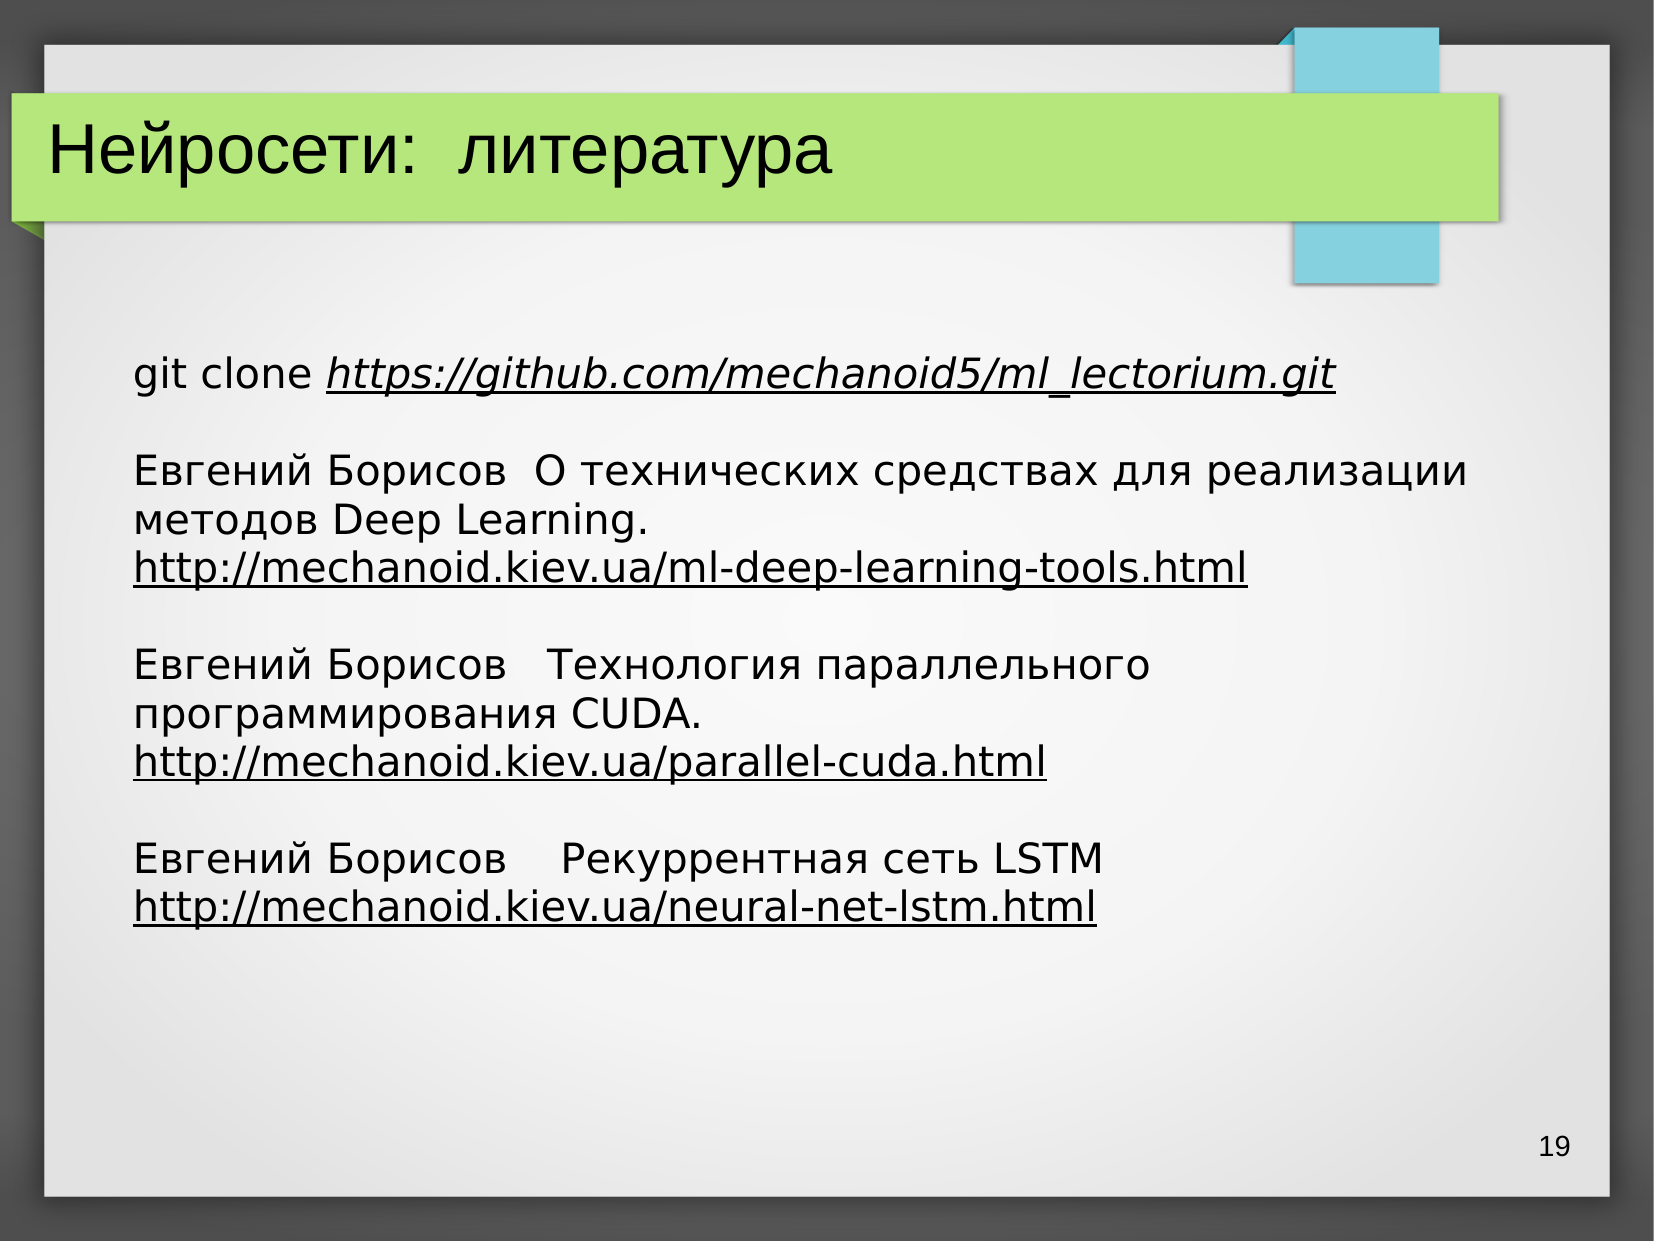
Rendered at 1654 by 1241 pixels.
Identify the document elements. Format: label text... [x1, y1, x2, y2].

picture [0, 0, 1654, 1241]
text_box git clone https://github.com/mechanoid5/ml_lectorium.git Евгений Борисов О технических средствах для реализации методов Deep Learning. http://mechanoid.kiev.ua/ml-deep-learning-tools.html Евгений Борисов Технология параллельного программирования CUDA. http://mechanoid.kiev.ua/parallel-cuda.html Евгений Борисов Рекуррентная сеть LSTM http://mechanoid.kiev.ua/neural-net-lstm.html [118, 342, 1548, 1085]
title Нейросети: литература [47, 96, 1536, 201]
